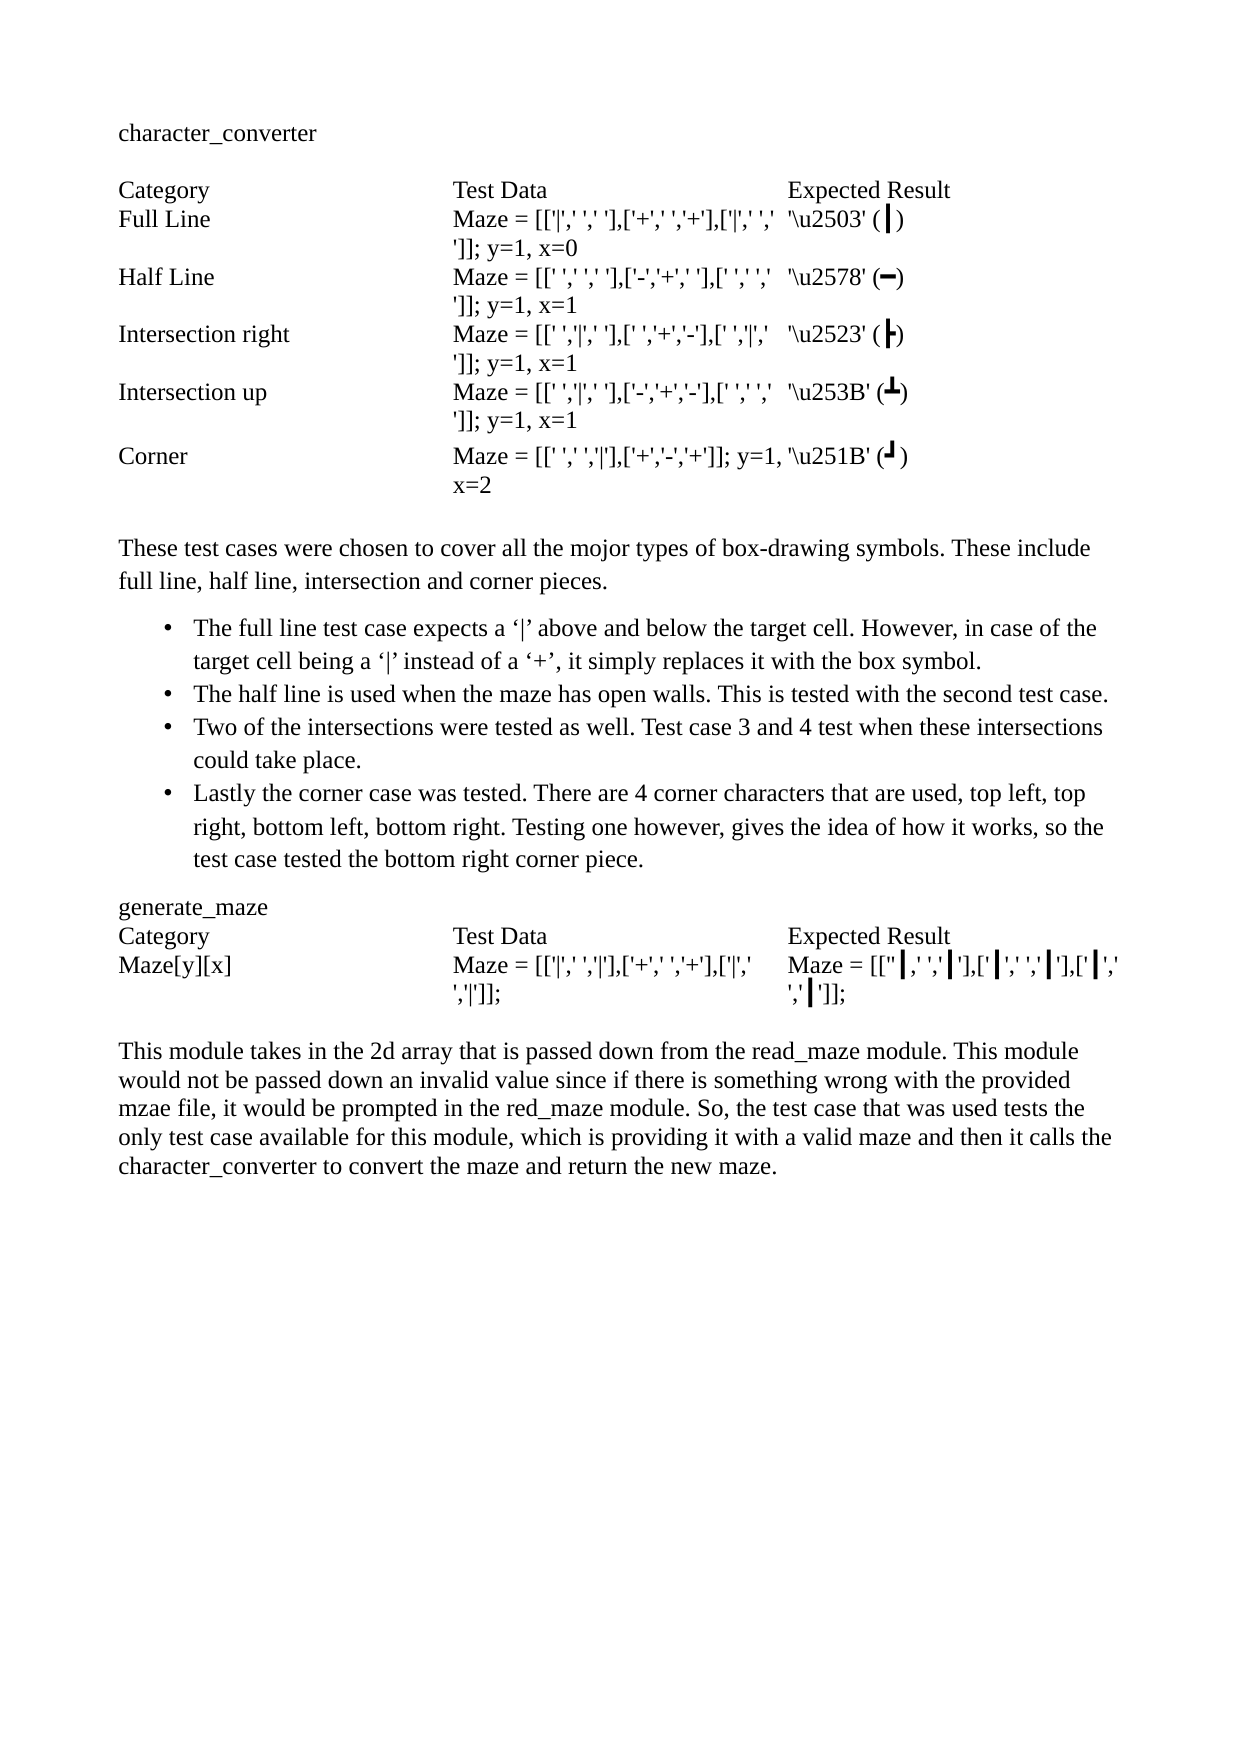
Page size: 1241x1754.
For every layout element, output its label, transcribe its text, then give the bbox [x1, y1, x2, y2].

text generate_maze [118, 892, 1122, 921]
table_cell Maze[y][x] [118, 950, 453, 1007]
table_cell '\u251B' (┛) [788, 441, 1122, 504]
table_cell Maze = [[''┃,' ','┃'],['┃',' ','┃'],['┃',' ','┃']]; [788, 950, 1122, 1007]
table_header Expected Result [788, 176, 1122, 204]
text This module takes in the 2d array that is passed down from the read_maze module. This module would not be passed down an invalid value since if there is something wrong with the provided mzae file, it would be prompted in the red_maze module. So, the test case that was used tests the only test case available for this module, which is providing it with a valid maze and then it calls the character_converter to convert the maze and return the new maze. [118, 1036, 1122, 1180]
table_cell Maze = [[' ',' ','|'],['+','-','+']]; y=1, x=2 [453, 441, 787, 504]
table_cell '\u2578' (━) [788, 262, 1122, 319]
table_header Test Data [453, 176, 787, 204]
table_cell Maze = [[' ','|',' '],[' ','+','-'],[' ','|',' ']]; y=1, x=1 [453, 319, 787, 377]
table_header Expected Result [788, 921, 1122, 950]
table_header Category [118, 176, 453, 204]
list Two of the intersections were tested as well. Test case 3 and 4 test when these intersections could take place. [164, 712, 1122, 774]
list The half line is used when the maze has open walls. This is tested with the second test case. [164, 679, 1122, 708]
list The full line test case expects a ‘|’ above and below the target cell. However, in case of the target cell being a ‘|’ instead of a ‘+’, it simply replaces it with the box symbol. [164, 613, 1122, 675]
table_cell Half Line [118, 262, 453, 319]
table_cell Maze = [['|',' ','|'],['+',' ','+'],['|',' ','|']]; [453, 950, 787, 1007]
table_header Test Data [453, 921, 787, 950]
table_cell Full Line [118, 204, 453, 262]
table_cell Maze = [[' ','|',' '],['-','+','-'],[' ',' ',' ']]; y=1, x=1 [453, 377, 787, 441]
table_cell '\u2523' (┣) [788, 319, 1122, 377]
table_header Category [118, 921, 453, 950]
table_cell '\u2503' (┃) [788, 204, 1122, 262]
list Lastly the corner case was tested. There are 4 corner characters that are used, top left, top right, bottom left, bottom right. Testing one however, gives the idea of how it works, so the test case tested the bottom right corner piece. [164, 778, 1122, 873]
table_cell Maze = [[' ',' ',' '],['-','+',' '],[' ',' ',' ']]; y=1, x=1 [453, 262, 787, 319]
table_cell Intersection right [118, 319, 453, 377]
table_cell Intersection up [118, 377, 453, 441]
text character_converter [118, 118, 1122, 147]
text These test cases were chosen to cover all the mojor types of box-drawing symbols. These include full line, half line, intersection and corner pieces. [118, 533, 1122, 594]
table_cell Corner [118, 441, 453, 504]
table_cell Maze = [['|',' ',' '],['+',' ','+'],['|',' ',' ']]; y=1, x=0 [453, 204, 787, 262]
table_cell '\u253B' (┻) [788, 377, 1122, 441]
